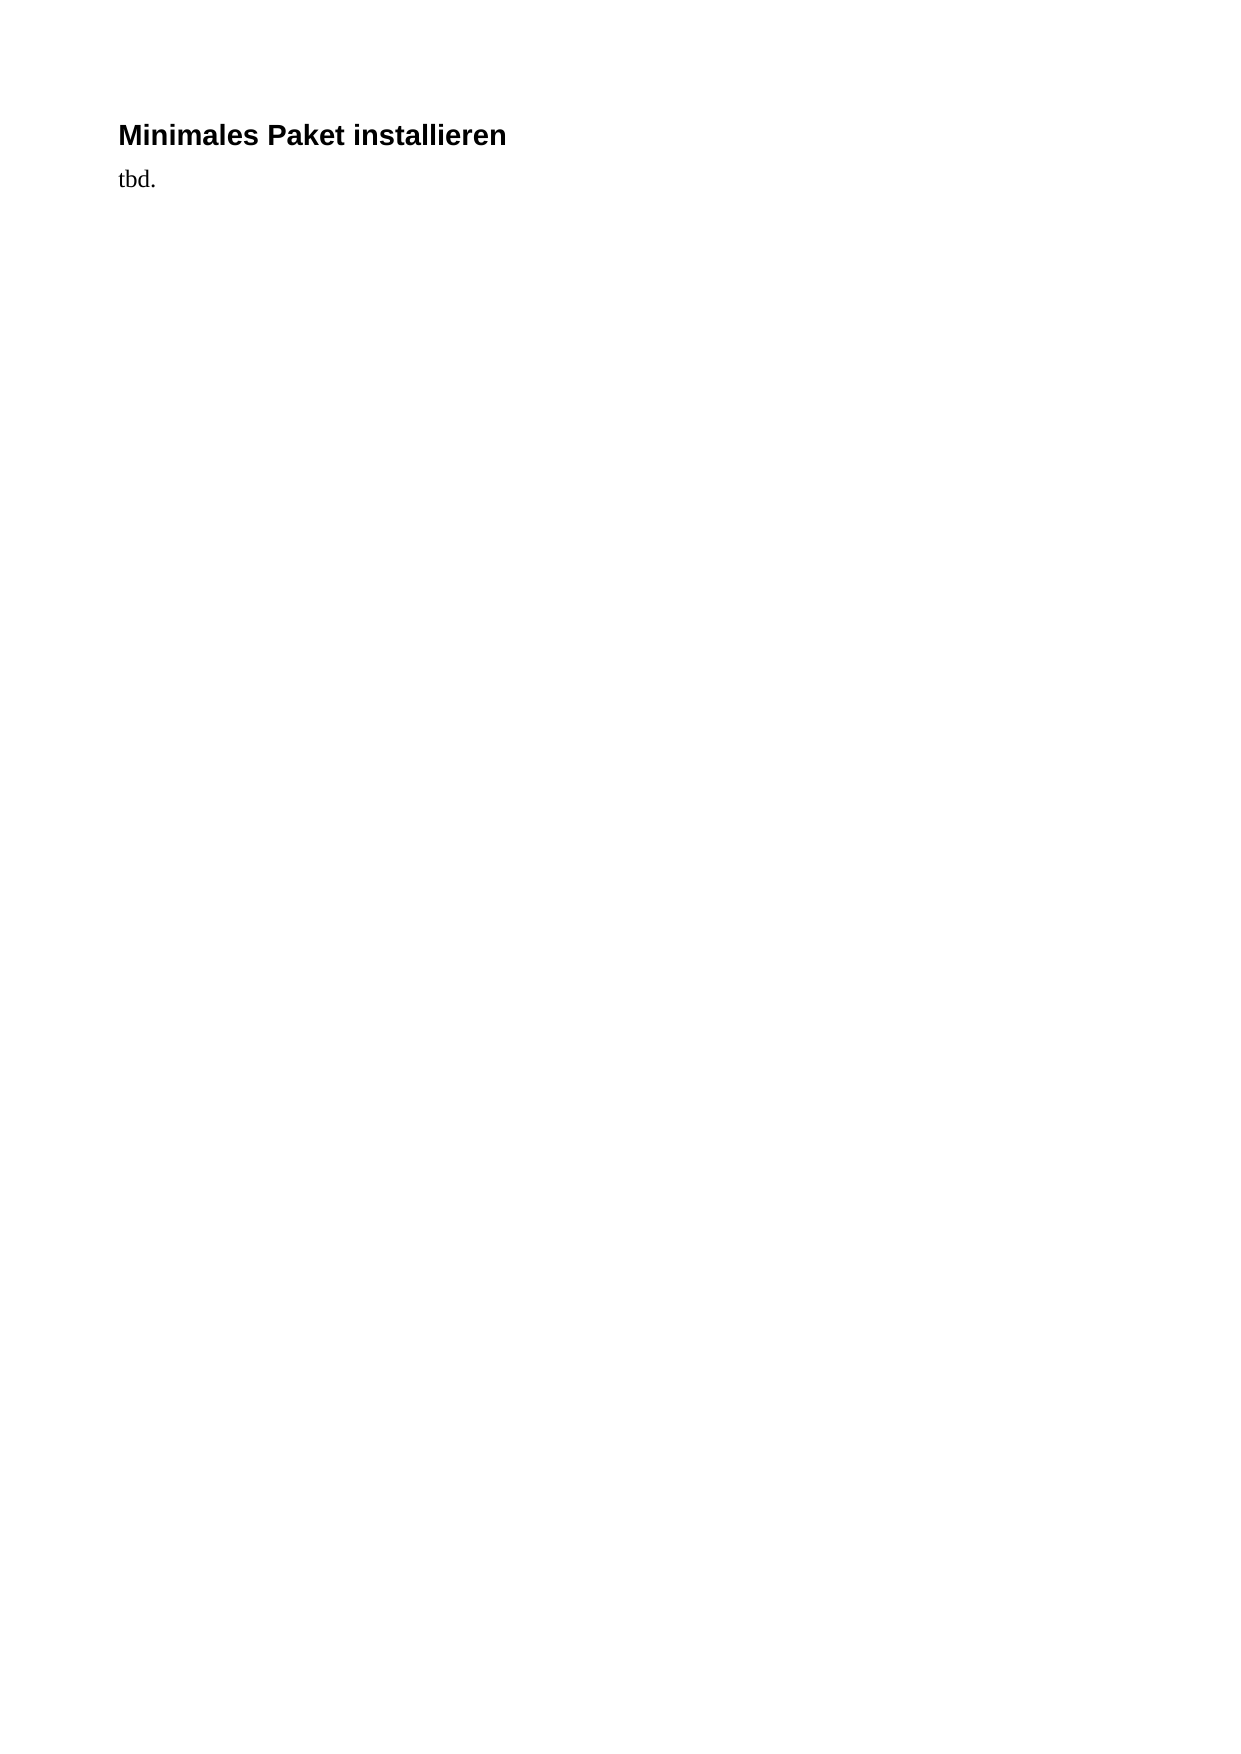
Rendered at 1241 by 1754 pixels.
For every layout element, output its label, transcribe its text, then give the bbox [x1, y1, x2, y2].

subtitle Minimales Paket installieren [118, 118, 1122, 152]
text tbd. [118, 164, 1122, 193]
